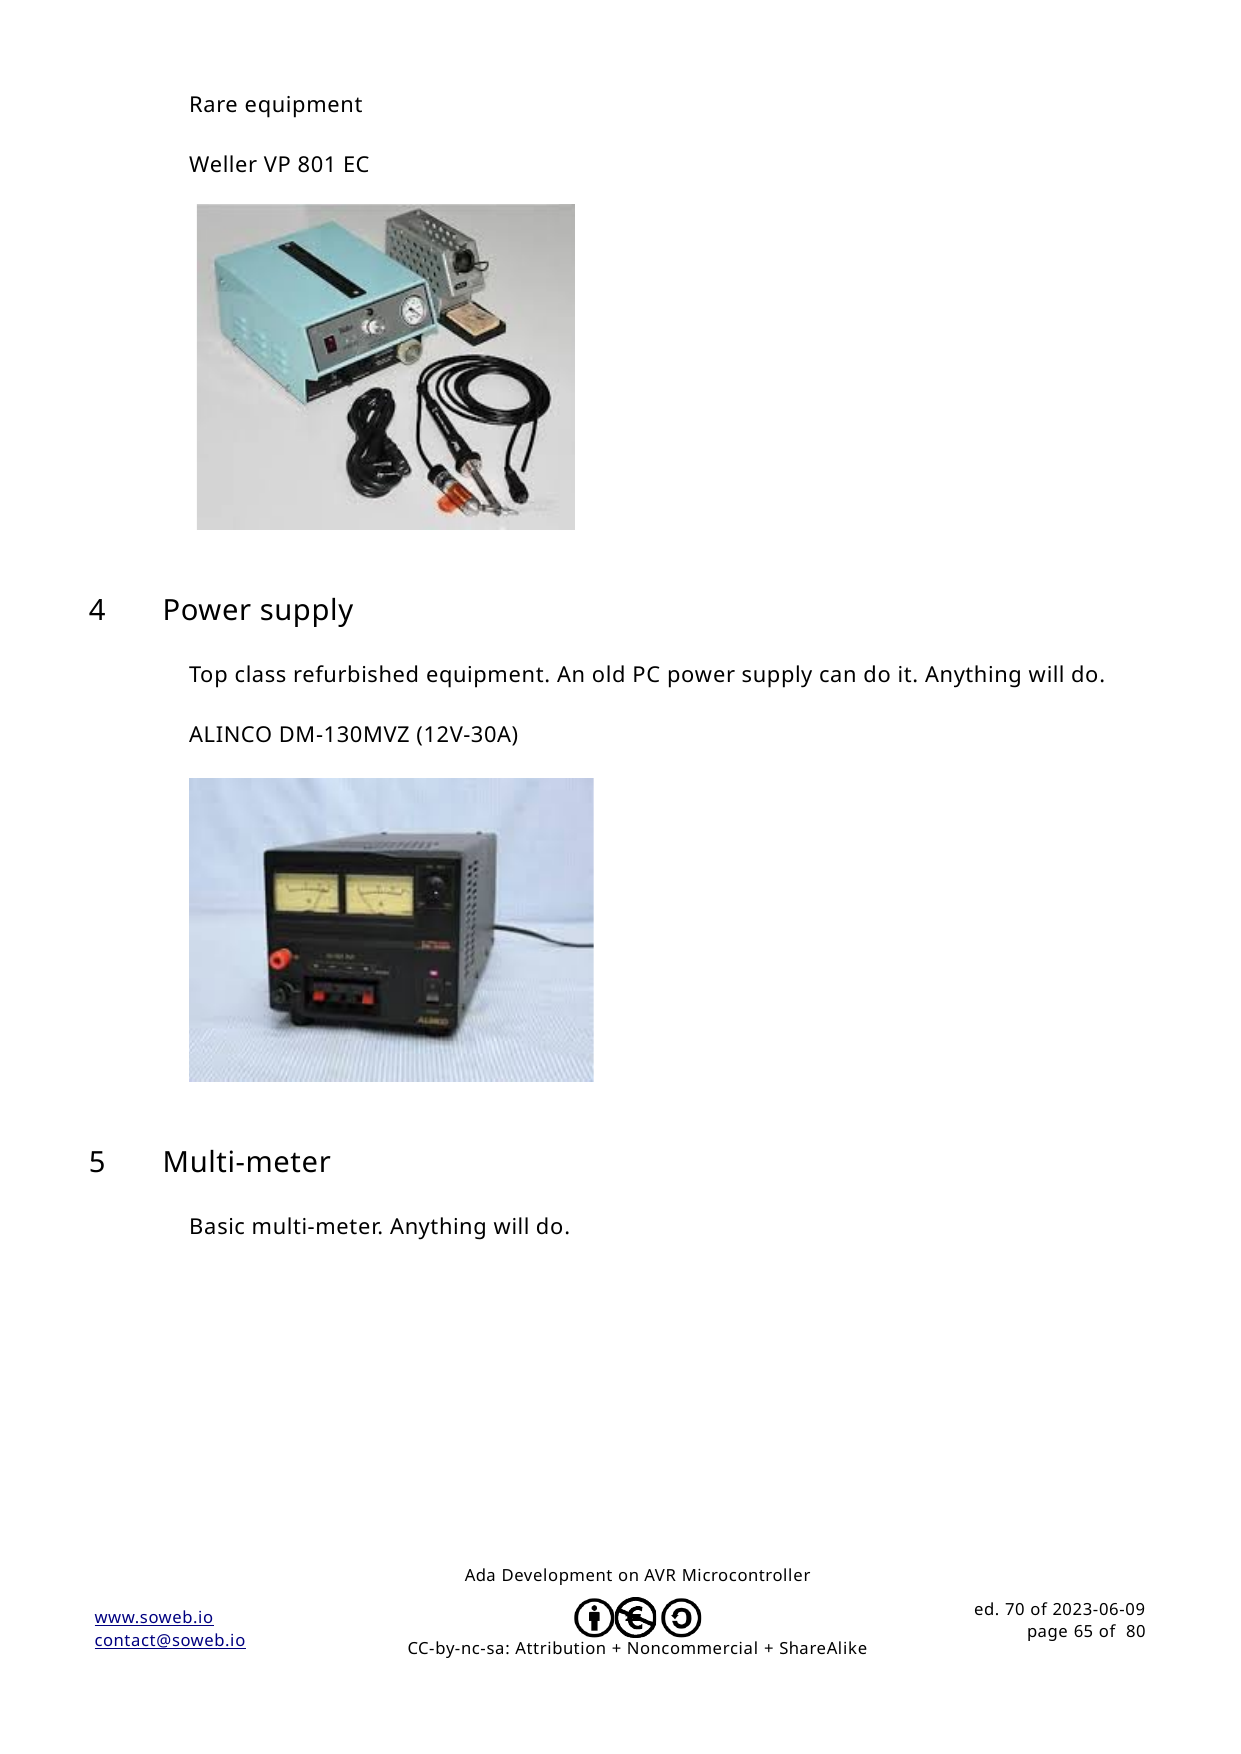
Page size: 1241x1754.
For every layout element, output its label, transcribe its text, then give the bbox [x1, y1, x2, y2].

subtitle Power supply [88, 589, 1152, 629]
text Basic multi-meter. Anything will do. [189, 1211, 1152, 1241]
text ALINCO DM-130MVZ (12V-30A) [189, 719, 1152, 749]
picture [573, 1597, 657, 1638]
subtitle Multi-meter [88, 1141, 1152, 1181]
text Top class refurbished equipment. An old PC power supply can do it. Anything will do. [189, 659, 1152, 689]
text Rare equipment [189, 88, 1152, 118]
picture [189, 778, 594, 1082]
picture [196, 204, 575, 530]
text Weller VP 801 EC [189, 148, 1152, 178]
picture [660, 1597, 702, 1638]
